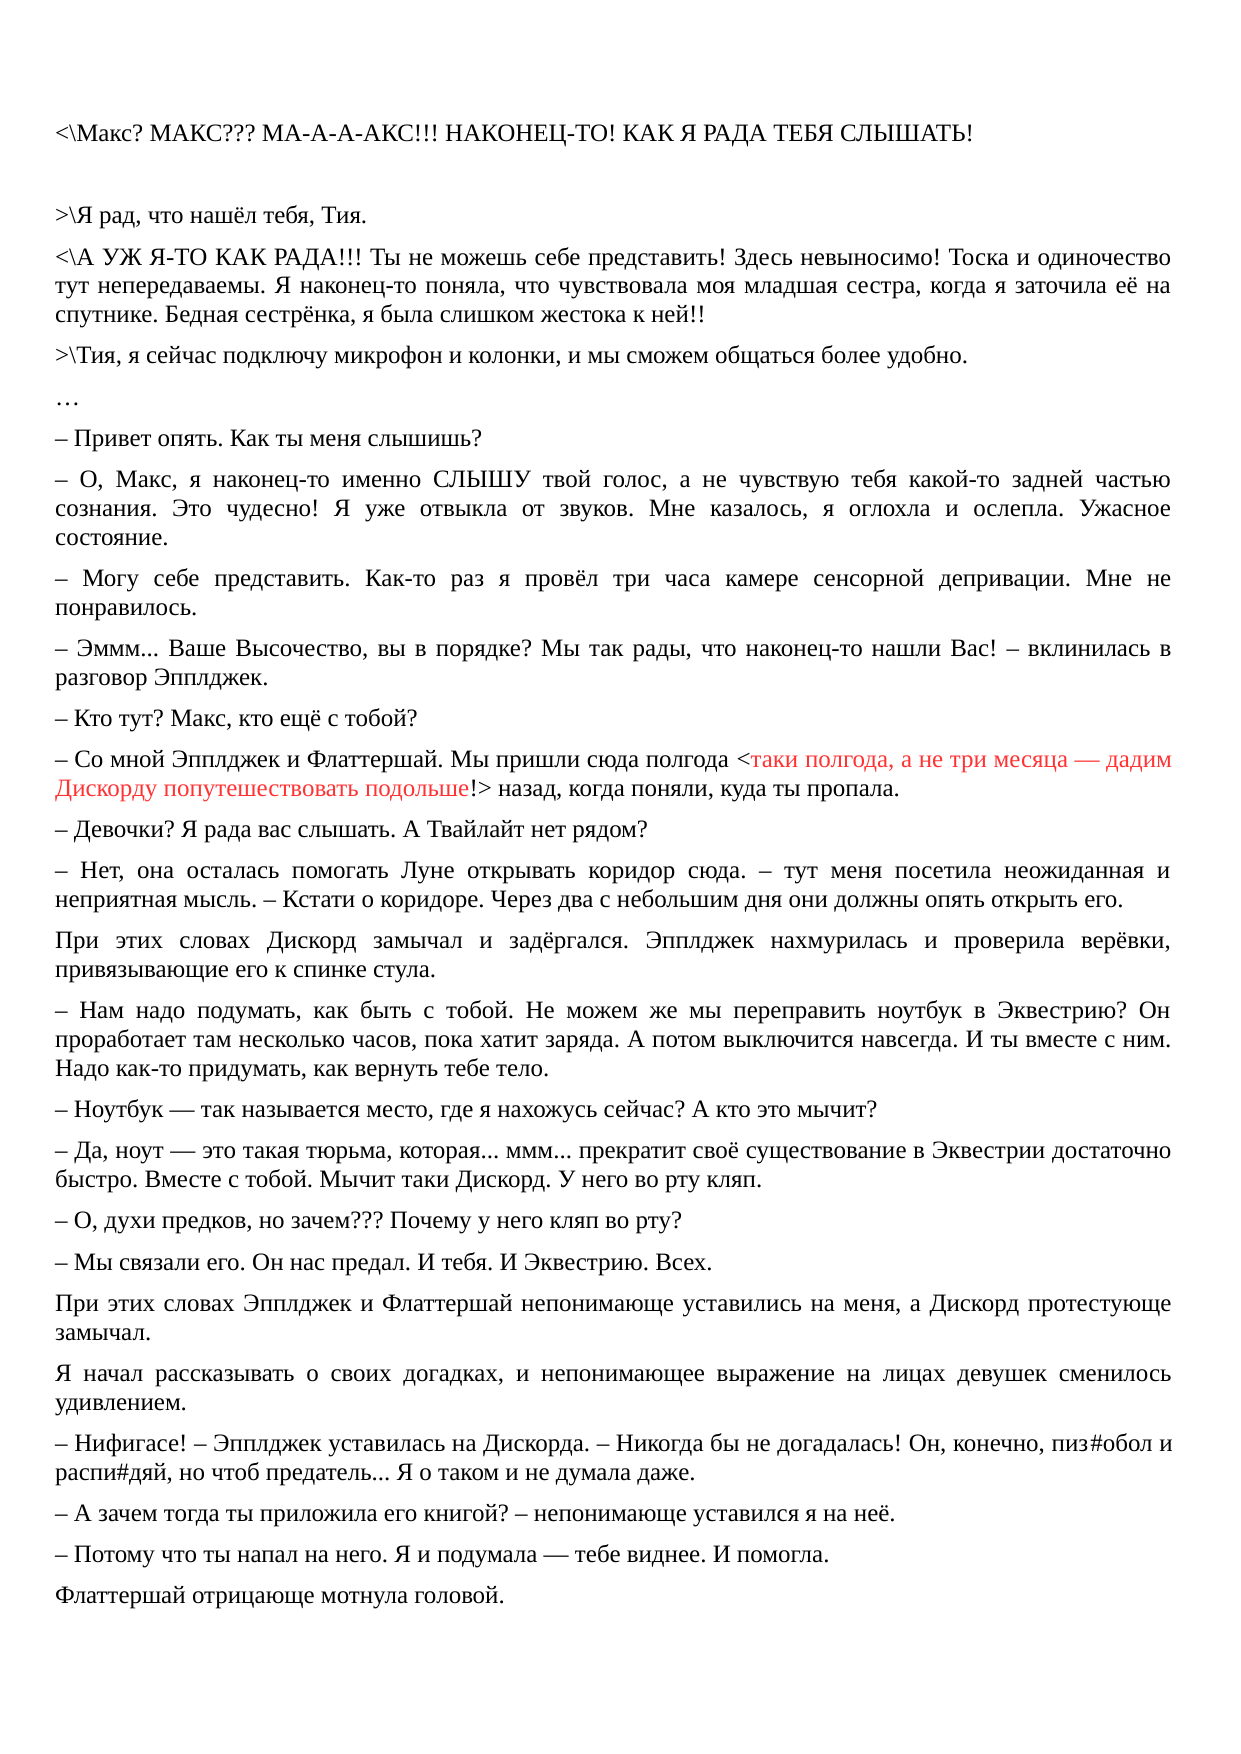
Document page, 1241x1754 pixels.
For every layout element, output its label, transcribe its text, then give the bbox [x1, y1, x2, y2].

text >\Я рад, что нашёл тебя, Тия. [55, 201, 1172, 229]
text – Нет, она осталась помогать Луне открывать коридор сюда. – тут меня посетила неожиданная и неприятная мысль. – Кстати о коридоре. Через два с небольшим дня они должны опять открыть его. [55, 856, 1172, 913]
text – Потому что ты напал на него. Я и подумала — тебе виднее. И помогла. [55, 1539, 1172, 1568]
text … [55, 382, 1172, 411]
text – Нам надо подумать, как быть с тобой. Не можем же мы переправить ноутбук в Эквестрию? Он проработает там несколько часов, пока хатит заряда. А потом выключится навсегда. И ты вместе с ним. Надо как-то придумать, как вернуть тебе тело. [55, 996, 1172, 1082]
text – Ноутбук — так называется место, где я нахожусь сейчас? А кто это мычит? [55, 1094, 1172, 1123]
text – Да, ноут — это такая тюрьма, которая... ммм... прекратит своё существование в Эквестрии достаточно быстро. Вместе с тобой. Мычит таки Дискорд. У него во рту кляп. [55, 1136, 1172, 1193]
text >\Тия, я сейчас подключу микрофон и колонки, и мы сможем общаться более удобно. [55, 341, 1172, 369]
text – Со мной Эпплджек и Флаттершай. Мы пришли сюда полгода <таки полгода, а не три месяца — дадим Дискорду попутешествовать подольше!> назад, когда поняли, куда ты пропала. [55, 744, 1172, 802]
text – А зачем тогда ты приложила его книгой? – непонимающе уставился я на неё. [55, 1498, 1172, 1527]
text – Девочки? Я рада вас слышать. А Твайлайт нет рядом? [55, 814, 1172, 843]
text – Эммм... Ваше Высочество, вы в порядке? Мы так рады, что наконец-то нашли Вас! – вклинилась в разговор Эпплджек. [55, 633, 1172, 691]
text При этих словах Эпплджек и Флаттершай непонимающе уставились на меня, а Дискорд протестующе замычал. [55, 1288, 1172, 1346]
text – О, Макс, я наконец-то именно СЛЫШУ твой голос, а не чувствую тебя какой-то задней частью сознания. Это чудесно! Я уже отвыкла от звуков. Мне казалось, я оглохла и ослепла. Ужасное состояние. [55, 464, 1172, 551]
text – Нифигасе! – Эпплджек уставилась на Дискорда. – Никогда бы не догадалась! Он, конечно, пиз#обол и распи#дяй, но чтоб предатель... Я о таком и не думала даже. [55, 1428, 1172, 1486]
text – Могу себе представить. Как-то раз я провёл три часа камере сенсорной депривации. Мне не понравилось. [55, 563, 1172, 621]
text <\Макс? МАКС??? МА-А-А-АКС!!! НАКОНЕЦ-ТО! КАК Я РАДА ТЕБЯ СЛЫШАТЬ! [55, 118, 1172, 147]
text <\А УЖ Я-ТО КАК РАДА!!! Ты не можешь себе представить! Здесь невыносимо! Тоска и одиночество тут непередаваемы. Я наконец-то поняла, что чувствовала моя младшая сестра, когда я заточила её на спутнике. Бедная сестрёнка, я была слишком жестока к ней!! [55, 242, 1172, 328]
text Я начал рассказывать о своих догадках, и непонимающее выражение на лицах девушек сменилось удивлением. [55, 1358, 1172, 1416]
text – Мы связали его. Он нас предал. И тебя. И Эквестрию. Всех. [55, 1247, 1172, 1276]
text – Кто тут? Макс, кто ещё с тобой? [55, 703, 1172, 732]
text – Привет опять. Как ты меня слышишь? [55, 423, 1172, 452]
text – О, духи предков, но зачем??? Почему у него кляп во рту? [55, 1206, 1172, 1234]
text Флаттершай отрицающе мотнула головой. [55, 1581, 1172, 1609]
text При этих словах Дискорд замычал и задёргался. Эпплджек нахмурилась и проверила верёвки, привязывающие его к спинке стула. [55, 926, 1172, 983]
